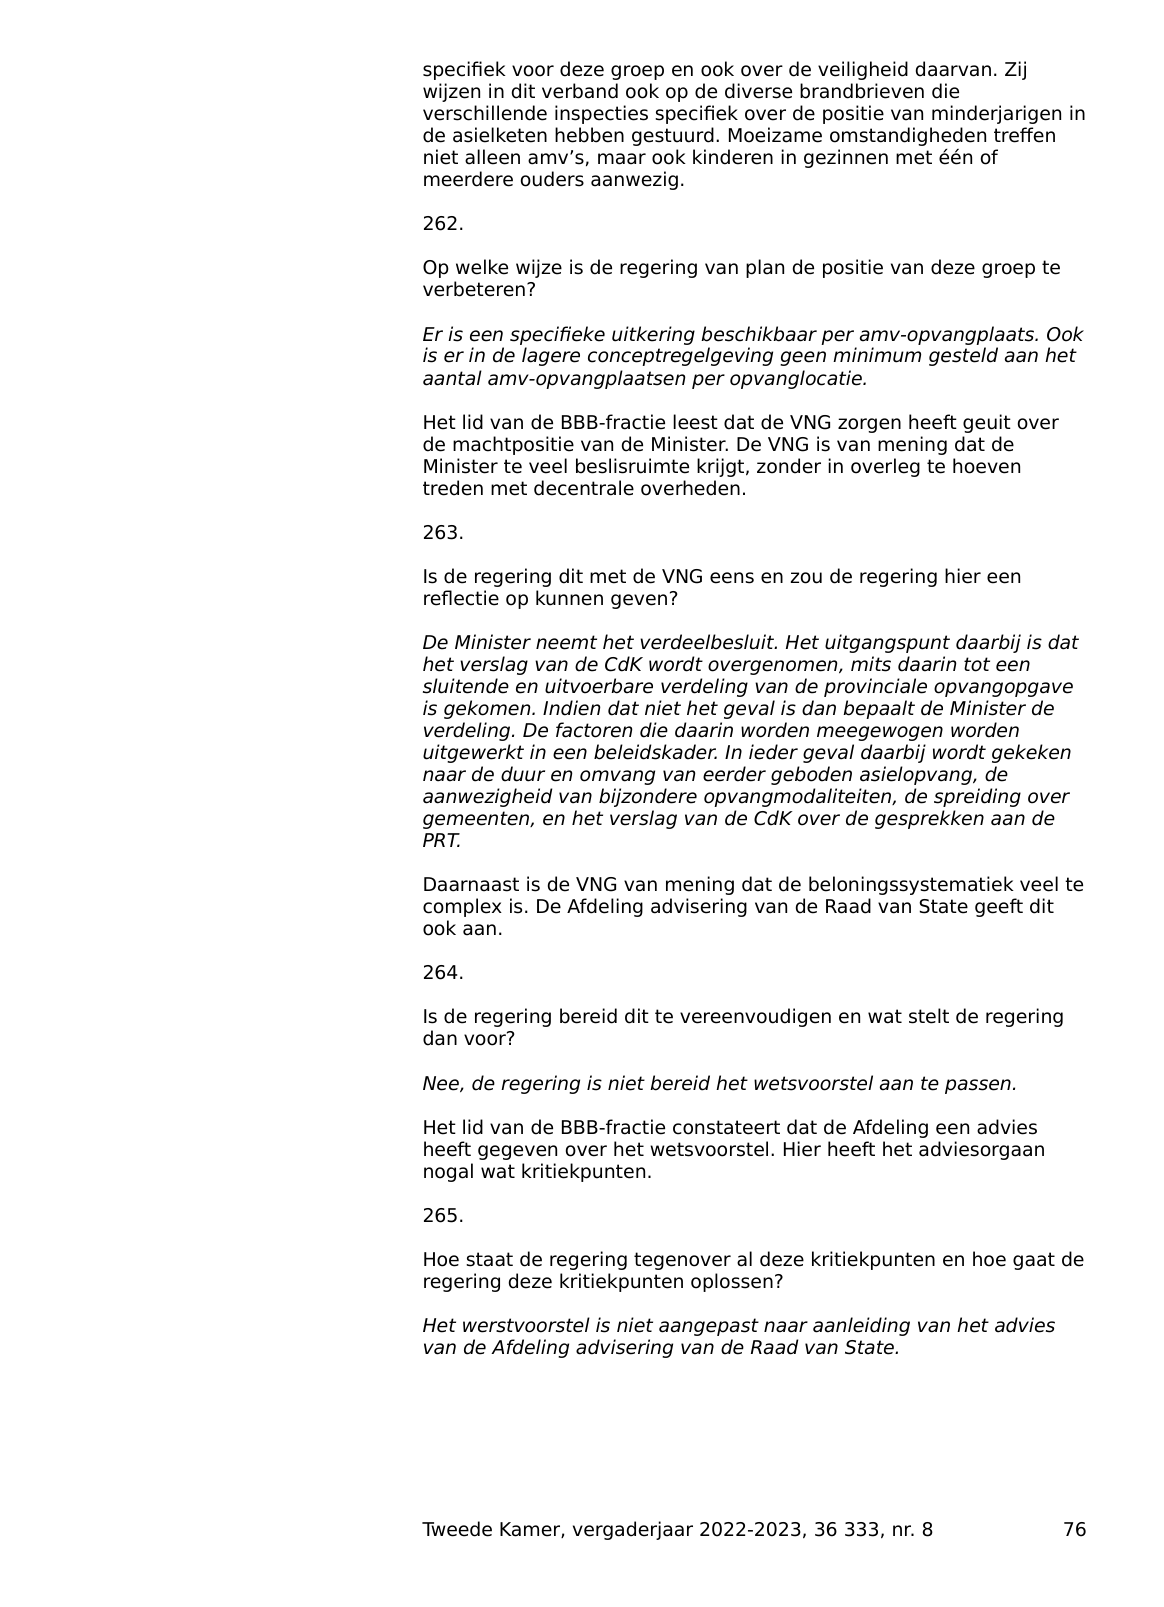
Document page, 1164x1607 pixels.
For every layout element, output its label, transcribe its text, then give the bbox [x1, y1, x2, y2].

text Het lid van de BBB-fractie leest dat de VNG zorgen heeft geuit over de machtpositie van de Minister. De VNG is van mening dat de Minister te veel beslisruimte krijgt, zonder in overleg te hoeven treden met decentrale overheden. [422, 412, 1087, 499]
subtitle 262. [422, 213, 1087, 235]
text specifiek voor deze groep en ook over de veiligheid daarvan. Zij wijzen in dit verband ook op de diverse brandbrieven die verschillende inspecties specifiek over de positie van minderjarigen in de asielketen hebben gestuurd. Moeizame omstandigheden treffen niet alleen amv’s, maar ook kinderen in gezinnen met één of meerdere ouders aanwezig. [422, 59, 1087, 191]
text De Minister neemt het verdeelbesluit. Het uitgangspunt daarbij is dat het verslag van de CdK wordt overgenomen, mits daarin tot een sluitende en uitvoerbare verdeling van de provinciale opvangopgave is gekomen. Indien dat niet het geval is dan bepaalt de Minister de verdeling. De factoren die daarin worden meegewogen worden uitgewerkt in een beleidskader. In ieder geval daarbij wordt gekeken naar de duur en omvang van eerder geboden asielopvang, de aanwezigheid van bijzondere opvangmodaliteiten, de spreiding over gemeenten, en het verslag van de CdK over de gesprekken aan de PRT. [422, 632, 1087, 852]
subtitle 265. [422, 1205, 1087, 1227]
text Is de regering dit met de VNG eens en zou de regering hier een reflectie op kunnen geven? [422, 566, 1087, 610]
text Er is een specifieke uitkering beschikbaar per amv-opvangplaats. Ook is er in de lagere conceptregelgeving geen minimum gesteld aan het aantal amv-opvangplaatsen per opvanglocatie. [422, 323, 1087, 389]
subtitle 264. [422, 962, 1087, 984]
text Hoe staat de regering tegenover al deze kritiekpunten en hoe gaat de regering deze kritiekpunten oplossen? [422, 1249, 1087, 1293]
text Het lid van de BBB-fractie constateert dat de Afdeling een advies heeft gegeven over het wetsvoorstel. Hier heeft het adviesorgaan nogal wat kritiekpunten. [422, 1117, 1087, 1182]
text Het werstvoorstel is niet aangepast naar aanleiding van het advies van de Afdeling advisering van de Raad van State. [422, 1315, 1087, 1359]
text Daarnaast is de VNG van mening dat de beloningssystematiek veel te complex is. De Afdeling advisering van de Raad van State geeft dit ook aan. [422, 874, 1087, 940]
text Nee, de regering is niet bereid het wetsvoorstel aan te passen. [422, 1072, 1087, 1094]
subtitle 263. [422, 522, 1087, 544]
text Is de regering bereid dit te vereenvoudigen en wat stelt de regering dan voor? [422, 1006, 1087, 1050]
text Op welke wijze is de regering van plan de positie van deze groep te verbeteren? [422, 257, 1087, 301]
